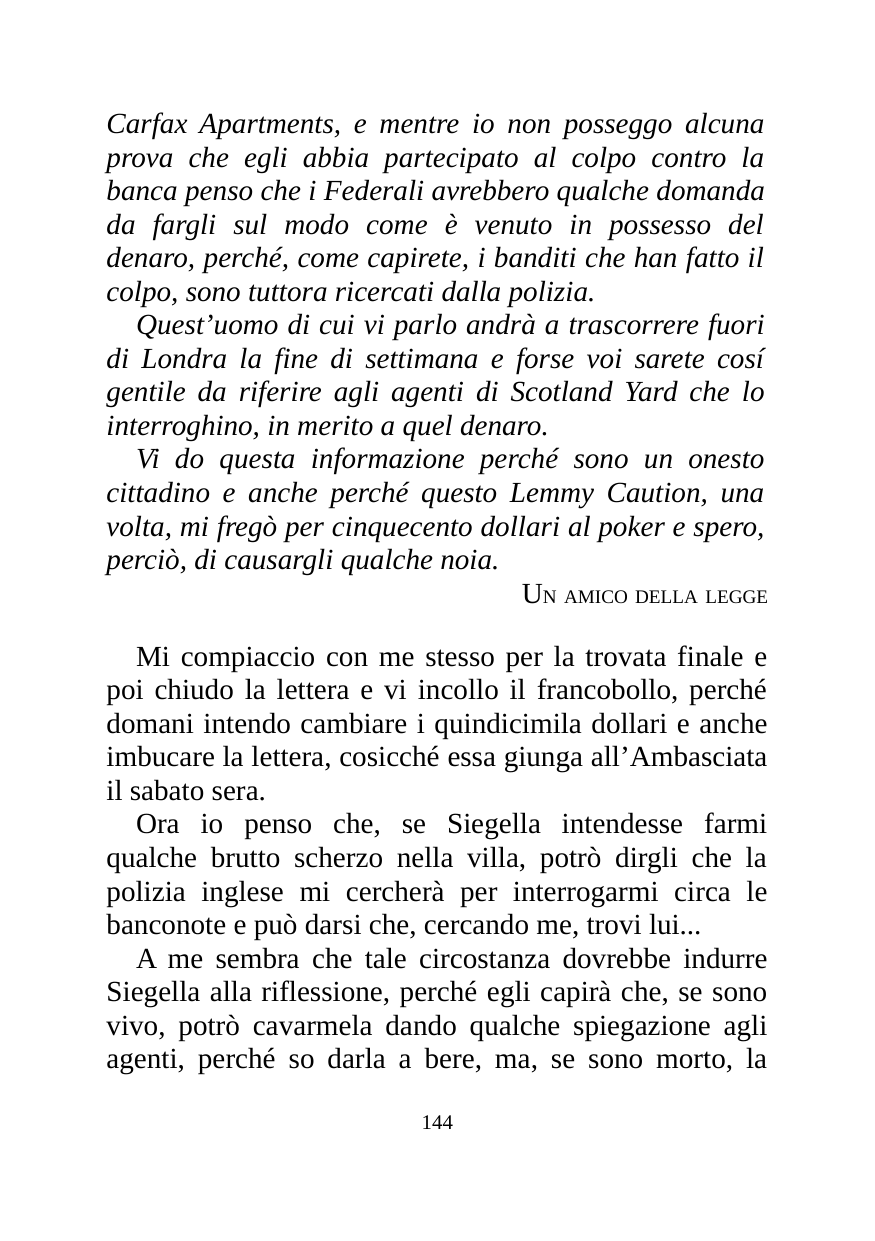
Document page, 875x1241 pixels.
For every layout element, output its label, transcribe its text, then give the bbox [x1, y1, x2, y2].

text Carfax Apartments, e mentre io non posseggo alcuna prova che egli abbia partecipato al colpo contro la banca penso che i Federali avrebbero qualche domanda da fargli sul modo come è venuto in possesso del denaro, perché, come capirete, i banditi che han fatto il colpo, sono tuttora ricercati dalla polizia. [106, 106, 768, 307]
text Un amico della legge [106, 576, 768, 609]
text Ora io penso che, se Siegella intendesse farmi qualche brutto scherzo nella villa, potrò dirgli che la polizia inglese mi cercherà per interrogarmi circa le banconote e può darsi che, cercando me, trovi lui... [106, 807, 768, 941]
text Vi do questa informazione perché sono un onesto cittadino e anche perché questo Lemmy Caution, una volta, mi fregò per cinquecento dollari al poker e spero, perciò, di causargli qualche noia. [106, 442, 768, 576]
text A me sembra che tale circostanza dovrebbe indurre Siegella alla riflessione, perché egli capirà che, se sono vivo, potrò cavarmela dando qualche spiegazione agli agenti, perché so darla a bere, ma, se sono morto, la [106, 941, 768, 1075]
text Quest’uomo di cui vi parlo andrà a trascorrere fuori di Londra la fine di settimana e forse voi sarete cosí gentile da riferire agli agenti di Scotland Yard che lo interroghino, in merito a quel denaro. [106, 307, 768, 442]
text Mi compiaccio con me stesso per la trovata finale e poi chiudo la lettera e vi incollo il francobollo, perché domani intendo cambiare i quindicimila dollari e anche imbucare la lettera, cosicché essa giunga all’Ambasciata il sabato sera. [106, 639, 768, 807]
